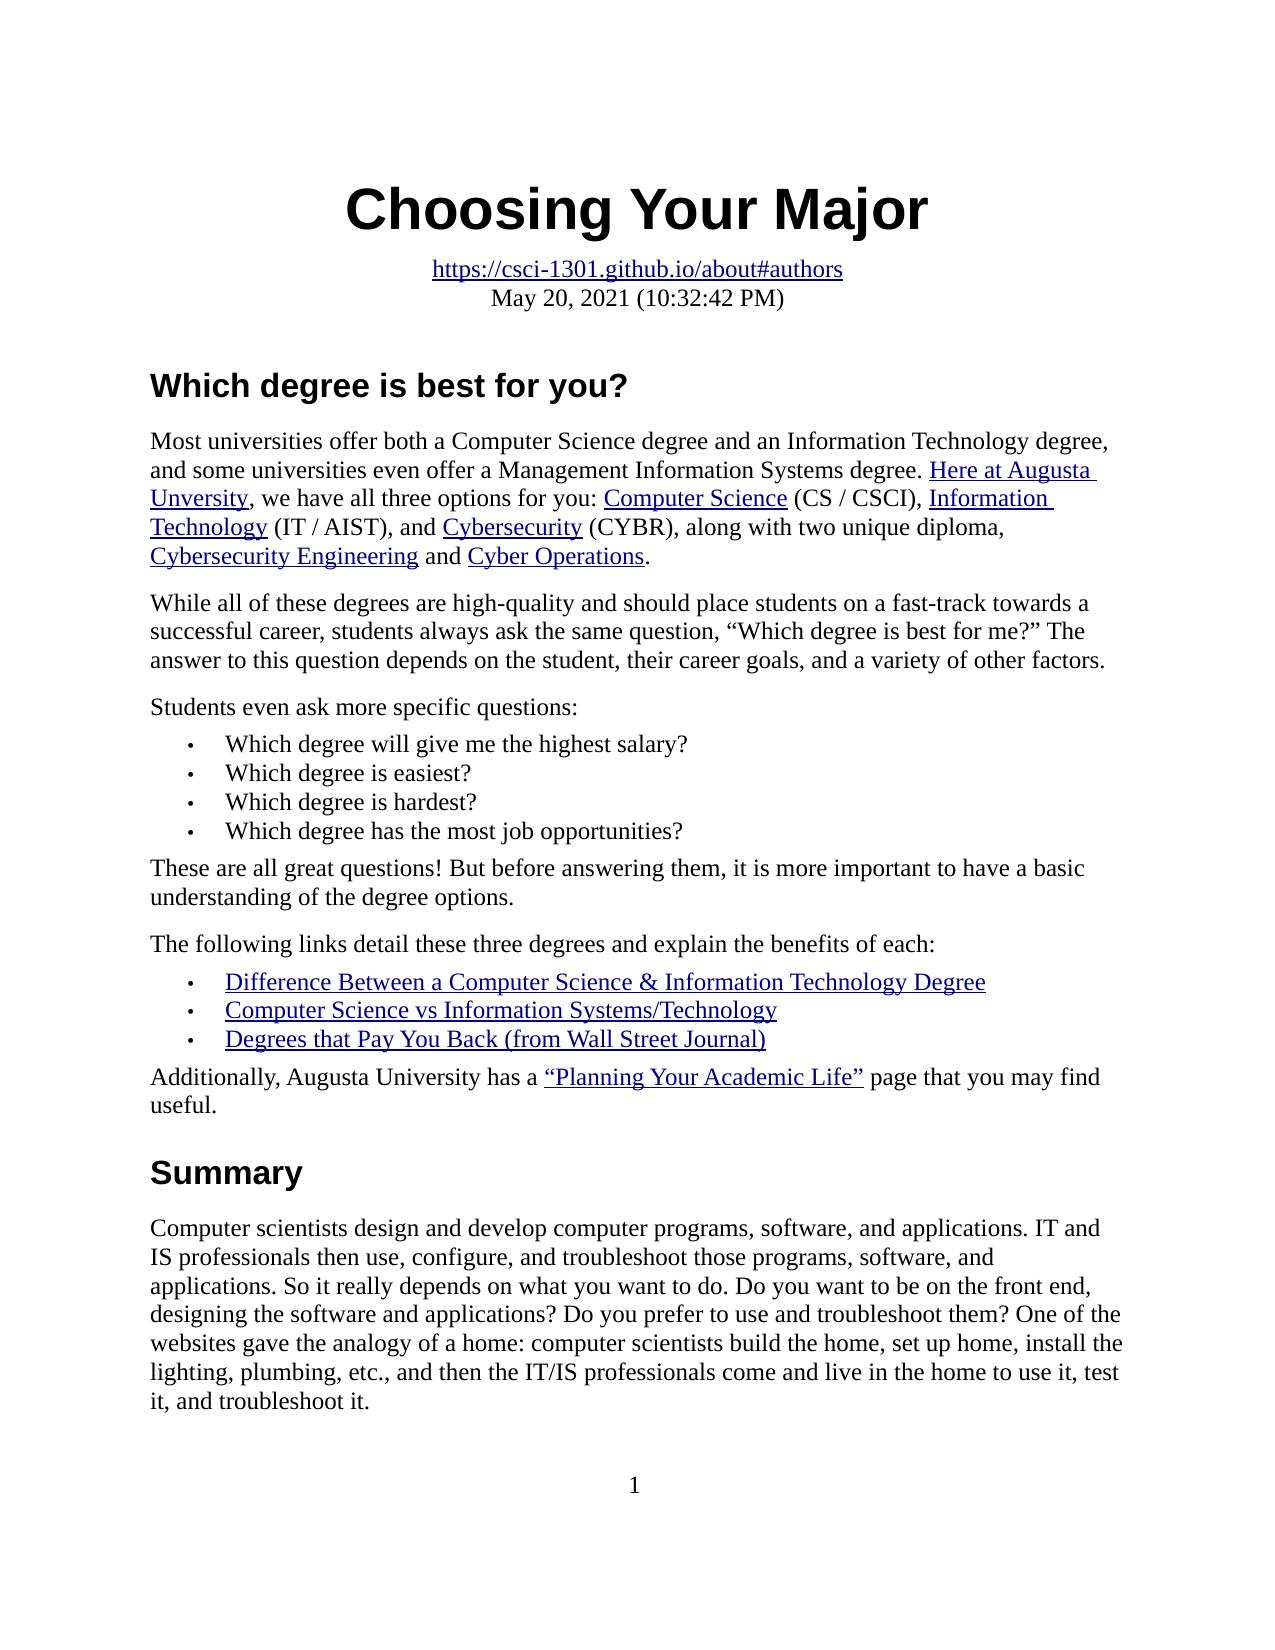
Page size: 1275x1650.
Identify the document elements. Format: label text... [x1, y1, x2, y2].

list Which degree is easiest? [187, 758, 1125, 787]
list Which degree is hardest? [187, 787, 1125, 816]
text While all of these degrees are high-quality and should place students on a fast-track towards a successful career, students always ask the same question, “Which degree is best for me?” The answer to this question depends on the student, their career goals, and a variety of other factors. [150, 588, 1125, 674]
subtitle Summary [150, 1153, 1125, 1192]
text The following links detail these three degrees and explain the benefits of each: [150, 929, 1125, 958]
text May 20, 2021 (10:32:42 PM) [150, 283, 1125, 312]
text Computer scientists design and develop computer programs, software, and applications. IT and IS professionals then use, configure, and troubleshoot those programs, software, and applications. So it really depends on what you want to do. Do you want to be on the front end, designing the software and applications? Do you prefer to use and troubleshoot them? One of the websites gave the analogy of a home: computer scientists build the home, set up home, install the lighting, plumbing, etc., and then the IT/IS professionals come and live in the home to use it, test it, and troubleshoot it. [150, 1213, 1125, 1414]
list Degrees that Pay You Back (from Wall Street Journal) [187, 1024, 1125, 1053]
text Students even ask more specific questions: [150, 692, 1125, 721]
list Computer Science vs Information Systems/Technology [187, 995, 1125, 1024]
list Which degree will give me the highest salary? [187, 729, 1125, 758]
text These are all great questions! But before answering them, it is more important to have a basic understanding of the degree options. [150, 853, 1125, 911]
text https://csci-1301.github.io/about#authors [150, 254, 1125, 283]
subtitle Which degree is best for you? [150, 366, 1125, 404]
text Additionally, Augusta University has a “Planning Your Academic Life” page that you may find useful. [150, 1062, 1125, 1119]
list Which degree has the most job opportunities? [187, 816, 1125, 844]
list Difference Between a Computer Science & Information Technology Degree [187, 967, 1125, 995]
title Choosing Your Major [150, 175, 1125, 242]
text Most universities offer both a Computer Science degree and an Information Technology degree, and some universities even offer a Management Information Systems degree. Here at Augusta Unversity, we have all three options for you: Computer Science (CS / CSCI), Information Technology (IT / AIST), and Cybersecurity (CYBR), along with two unique diploma, Cybersecurity Engineering and Cyber Operations. [150, 426, 1125, 570]
